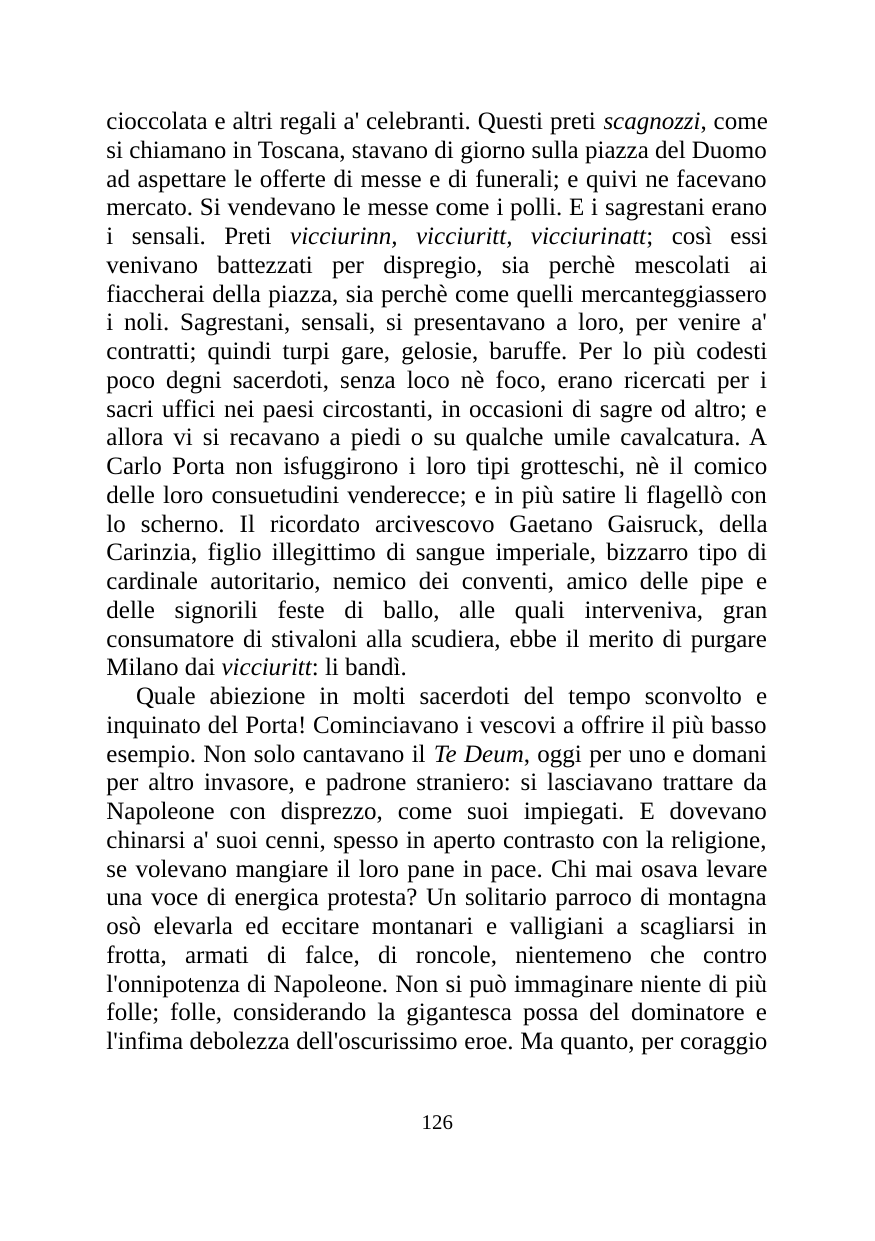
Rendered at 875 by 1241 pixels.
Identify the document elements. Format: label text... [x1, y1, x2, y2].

text cioccolata e altri regali a' celebranti. Questi preti scagnozzi, come si chiamano in Toscana, stavano di giorno sulla piazza del Duomo ad aspettare le offerte di messe e di funerali; e quivi ne facevano mercato. Si vendevano le messe come i polli. E i sagrestani erano i sensali. Preti vicciurinn, vicciuritt, vicciurinatt; così essi venivano battezzati per dispregio, sia perchè mescolati ai fiaccherai della piazza, sia perchè come quelli mercanteggiassero i noli. Sagrestani, sensali, si presentavano a loro, per venire a' contratti; quindi turpi gare, gelosie, baruffe. Per lo più codesti poco degni sacerdoti, senza loco nè foco, erano ricercati per i sacri uffici nei paesi circostanti, in occasioni di sagre od altro; e allora vi si recavano a piedi o su qualche umile cavalcatura. A Carlo Porta non isfuggirono i loro tipi grotteschi, nè il comico delle loro consuetudini venderecce; e in più satire li flagellò con lo scherno. Il ricordato arcivescovo Gaetano Gaisruck, della Carinzia, figlio illegittimo di sangue imperiale, bizzarro tipo di cardinale autoritario, nemico dei conventi, amico delle pipe e delle signorili feste di ballo, alle quali interveniva, gran consumatore di stivaloni alla scudiera, ebbe il merito di purgare Milano dai vicciuritt: li bandì. [106, 106, 768, 681]
text Quale abiezione in molti sacerdoti del tempo sconvolto e inquinato del Porta! Cominciavano i vescovi a offrire il più basso esempio. Non solo cantavano il Te Deum, oggi per uno e domani per altro invasore, e padrone straniero: si lasciavano trattare da Napoleone con disprezzo, come suoi impiegati. E dovevano chinarsi a' suoi cenni, spesso in aperto contrasto con la religione, se volevano mangiare il loro pane in pace. Chi mai osava levare una voce di energica protesta? Un solitario parroco di montagna osò elevarla ed eccitare montanari e valligiani a scagliarsi in frotta, armati di falce, di roncole, nientemeno che contro l'onnipotenza di Napoleone. Non si può immaginare niente di più folle; folle, considerando la gigantesca possa del dominatore e l'infima debolezza dell'oscurissimo eroe. Ma quanto, per coraggio [106, 681, 768, 1055]
